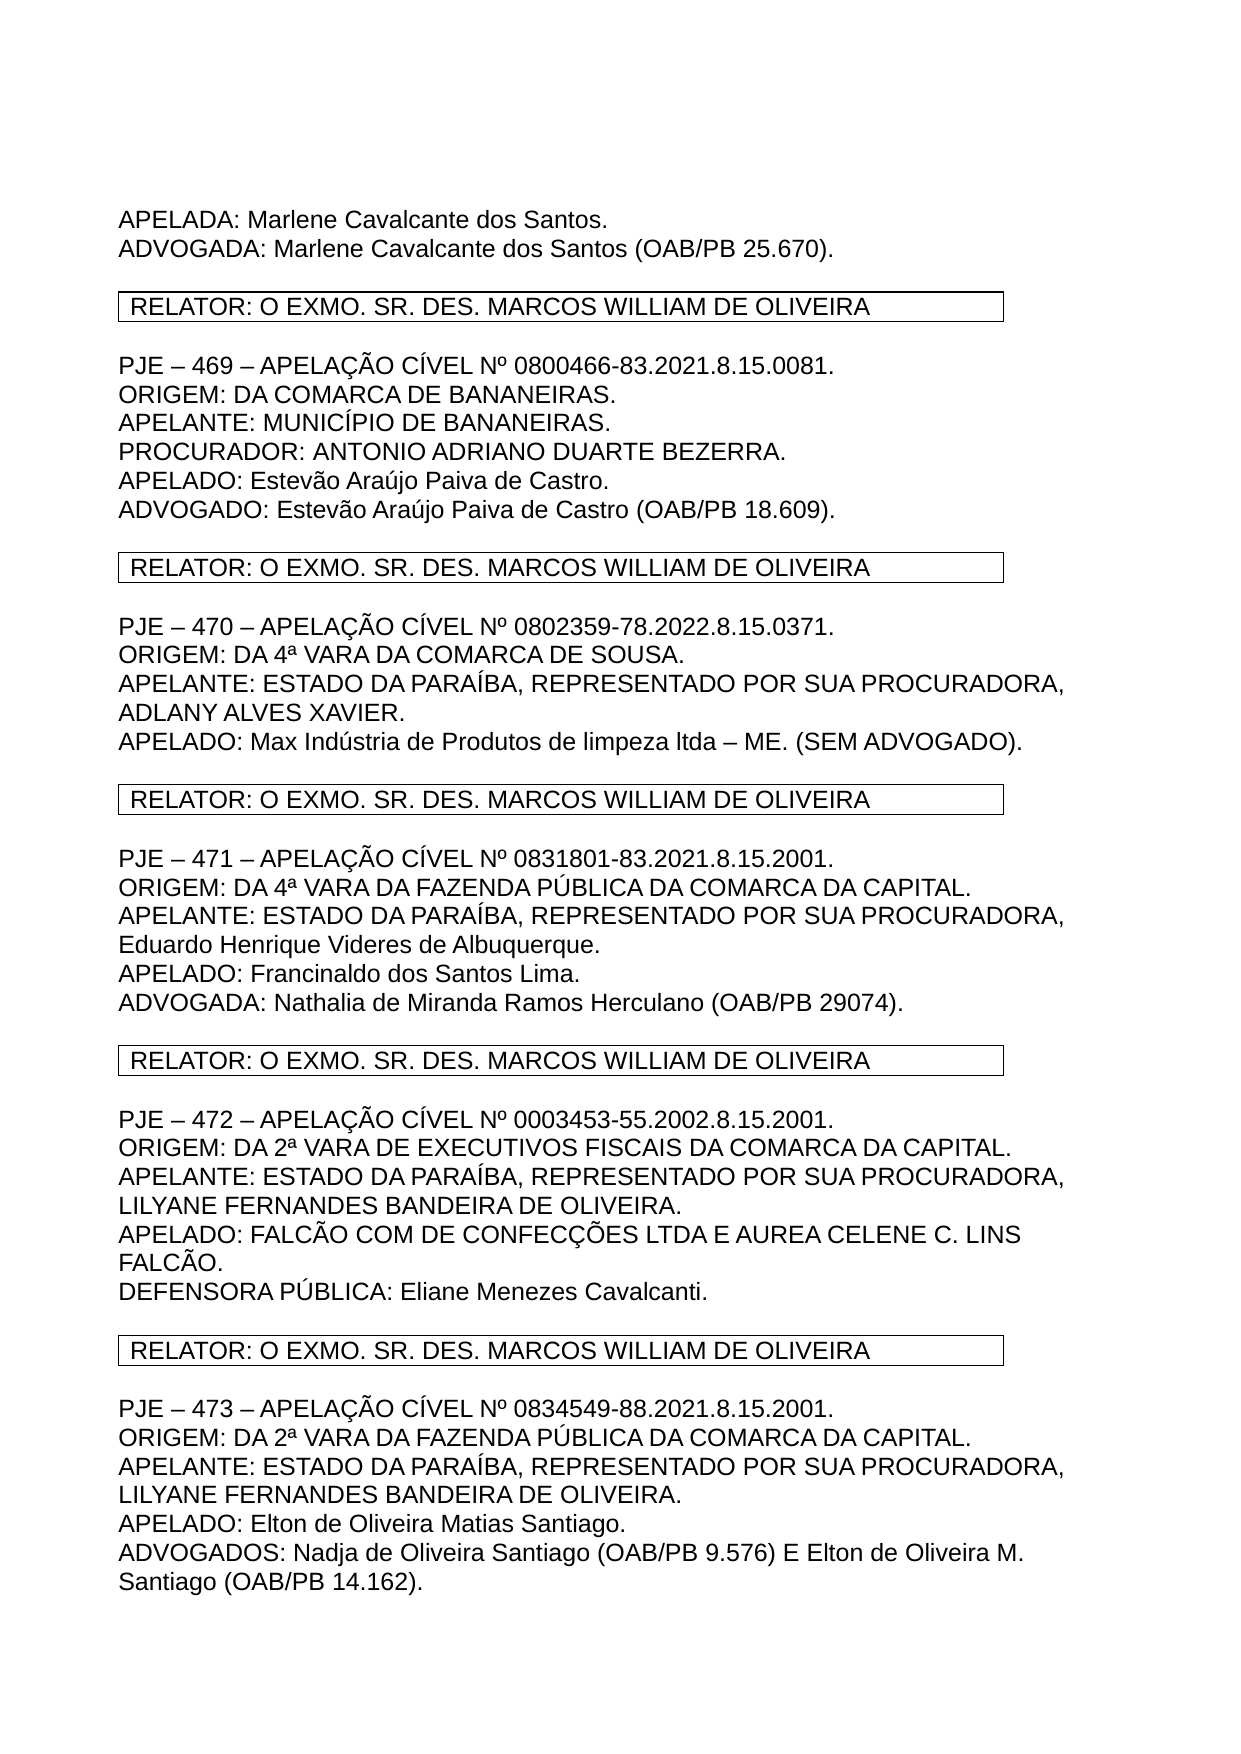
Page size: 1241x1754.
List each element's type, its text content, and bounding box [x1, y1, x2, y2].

table_header RELATOR: O EXMO. SR. DES. MARCOS WILLIAM DE OLIVEIRA [119, 1336, 1003, 1364]
text APELADO: Estevão Araújo Paiva de Castro. [118, 466, 1122, 495]
text APELANTE: MUNICÍPIO DE BANANEIRAS. [118, 408, 1122, 437]
text ORIGEM: DA 4ª VARA DA FAZENDA PÚBLICA DA COMARCA DA CAPITAL. [118, 873, 1122, 901]
text APELADO: Elton de Oliveira Matias Santiago. [118, 1509, 1122, 1538]
text ORIGEM: DA 2ª VARA DE EXECUTIVOS FISCAIS DA COMARCA DA CAPITAL. [118, 1133, 1122, 1162]
table_header RELATOR: O EXMO. SR. DES. MARCOS WILLIAM DE OLIVEIRA [119, 1046, 1003, 1075]
text APELADO: Francinaldo dos Santos Lima. [118, 959, 1122, 988]
text DEFENSORA PÚBLICA: Eliane Menezes Cavalcanti. [118, 1277, 1122, 1306]
text APELADA: Marlene Cavalcante dos Santos. [118, 205, 1122, 234]
text ADVOGADA: Marlene Cavalcante dos Santos (OAB/PB 25.670). [118, 234, 1122, 263]
table_header RELATOR: O EXMO. SR. DES. MARCOS WILLIAM DE OLIVEIRA [119, 293, 1003, 321]
text APELADO: FALCÃO COM DE CONFECÇÕES LTDA E AUREA CELENE C. LINS FALCÃO. [118, 1220, 1122, 1277]
text ORIGEM: DA 4ª VARA DA COMARCA DE SOUSA. [118, 641, 1122, 669]
text PJE – 470 – APELAÇÃO CÍVEL Nº 0802359-78.2022.8.15.0371. [118, 612, 1122, 641]
text APELANTE: ESTADO DA PARAÍBA, REPRESENTADO POR SUA PROCURADORA, LILYANE FERNANDES BANDEIRA DE OLIVEIRA. [118, 1452, 1122, 1509]
text APELANTE: ESTADO DA PARAÍBA, REPRESENTADO POR SUA PROCURADORA, Eduardo Henrique Videres de Albuquerque. [118, 901, 1122, 959]
text ADVOGADOS: Nadja de Oliveira Santiago (OAB/PB 9.576) E Elton de Oliveira M. Santiago (OAB/PB 14.162). [118, 1538, 1122, 1596]
text ADVOGADA: Nathalia de Miranda Ramos Herculano (OAB/PB 29074). [118, 988, 1122, 1016]
text ORIGEM: DA COMARCA DE BANANEIRAS. [118, 380, 1122, 408]
text PJE – 473 – APELAÇÃO CÍVEL Nº 0834549-88.2021.8.15.2001. [118, 1394, 1122, 1423]
text ADVOGADO: Estevão Araújo Paiva de Castro (OAB/PB 18.609). [118, 495, 1122, 523]
text PROCURADOR: ANTONIO ADRIANO DUARTE BEZERRA. [118, 437, 1122, 466]
text APELADO: Max Indústria de Produtos de limpeza ltda – ME. (SEM ADVOGADO). [118, 727, 1122, 756]
text APELANTE: ESTADO DA PARAÍBA, REPRESENTADO POR SUA PROCURADORA, ADLANY ALVES XAVIER. [118, 669, 1122, 727]
table_header RELATOR: O EXMO. SR. DES. MARCOS WILLIAM DE OLIVEIRA [119, 785, 1003, 814]
text ORIGEM: DA 2ª VARA DA FAZENDA PÚBLICA DA COMARCA DA CAPITAL. [118, 1423, 1122, 1452]
text PJE – 472 – APELAÇÃO CÍVEL Nº 0003453-55.2002.8.15.2001. [118, 1105, 1122, 1133]
text PJE – 471 – APELAÇÃO CÍVEL Nº 0831801-83.2021.8.15.2001. [118, 844, 1122, 873]
text APELANTE: ESTADO DA PARAÍBA, REPRESENTADO POR SUA PROCURADORA, LILYANE FERNANDES BANDEIRA DE OLIVEIRA. [118, 1162, 1122, 1220]
table_header RELATOR: O EXMO. SR. DES. MARCOS WILLIAM DE OLIVEIRA [119, 553, 1003, 582]
text PJE – 469 – APELAÇÃO CÍVEL Nº 0800466-83.2021.8.15.0081. [118, 351, 1122, 380]
